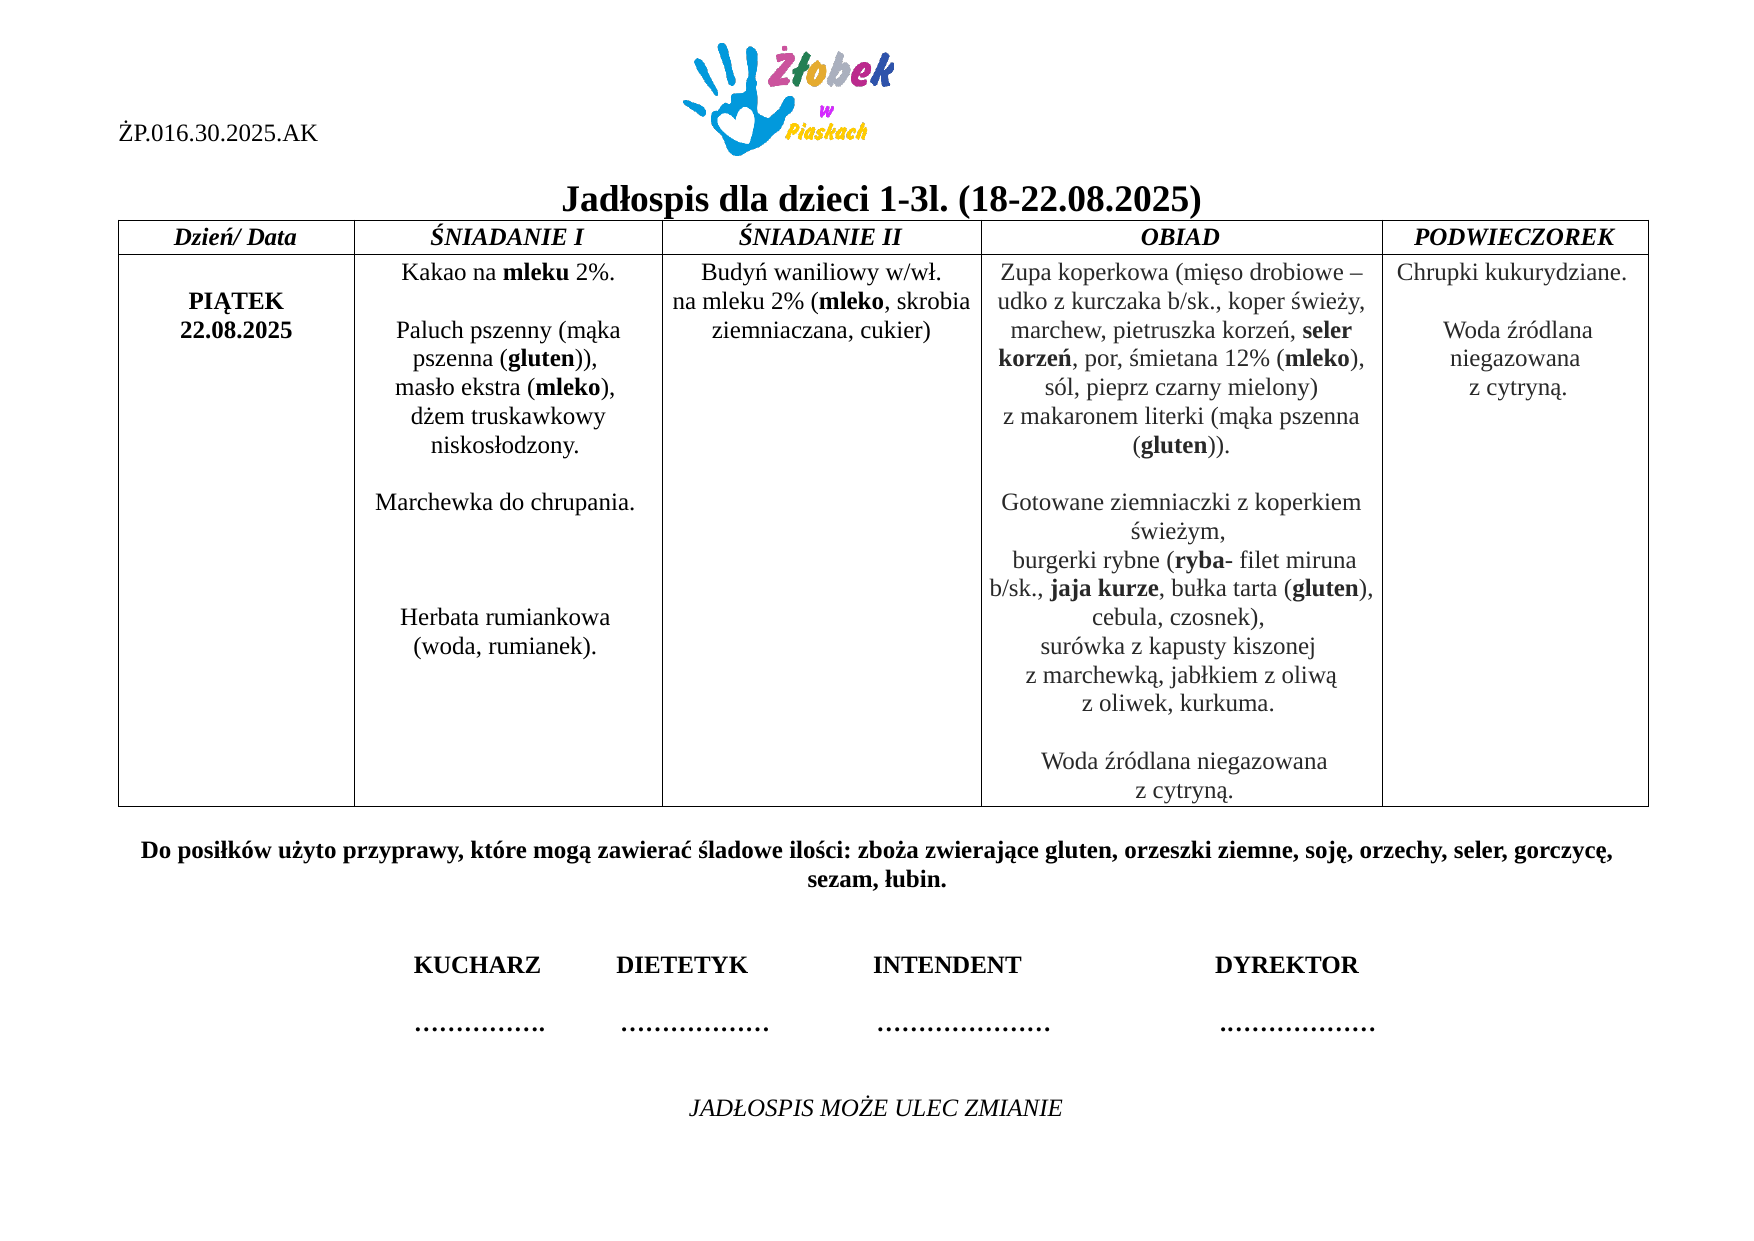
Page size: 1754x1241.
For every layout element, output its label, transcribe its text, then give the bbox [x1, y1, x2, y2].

table_header Dzień/ Data [119, 221, 354, 254]
text Jadłospis dla dzieci 1-3l. (18-22.08.2025) [118, 176, 1636, 219]
table_header PODWIECZOREK [1383, 221, 1648, 254]
text ……………. ……………… ………………… .……………… [118, 979, 1636, 1036]
table_header ŚNIADANIE I [355, 221, 662, 254]
table_header ŚNIADANIE II [663, 221, 981, 254]
picture [683, 43, 894, 156]
text Do posiłków użyto przyprawy, które mogą zawierać śladowe ilości: zboża zwierające gluten, orzeszki ziemne, soję, orzechy, seler, gorczycę, sezam, łubin. [118, 835, 1636, 893]
table_cell PIĄTEK 22.08.2025 [119, 255, 354, 806]
text KUCHARZ DIETETYK INTENDENT DYREKTOR [118, 950, 1636, 979]
table_header OBIAD [982, 221, 1382, 254]
table_cell Kakao na mleku 2%. Paluch pszenny (mąka pszenna (gluten)), masło ekstra (mleko), dżem truskawkowy niskosłodzony. Marchewka do chrupania. Herbata rumiankowa (woda, rumianek). [355, 255, 662, 806]
table_cell Zupa koperkowa (mięso drobiowe – udko z kurczaka b/sk., koper świeży, marchew, pietruszka korzeń, seler korzeń, por, śmietana 12% (mleko), sól, pieprz czarny mielony) z makaronem literki (mąka pszenna (gluten)). Gotowane ziemniaczki z koperkiem świeżym, burgerki rybne (ryba- filet miruna b/sk., jaja kurze, bułka tarta (gluten), cebula, czosnek), surówka z kapusty kiszonej z marchewką, jabłkiem z oliwą z oliwek, kurkuma. Woda źródlana niegazowana z cytryną. [982, 255, 1382, 806]
table_cell Budyń waniliowy w/wł. na mleku 2% (mleko, skrobia ziemniaczana, cukier) [663, 255, 981, 806]
picture [718, 108, 754, 143]
table_cell Chrupki kukurydziane. Woda źródlana niegazowana z cytryną. [1383, 255, 1648, 806]
